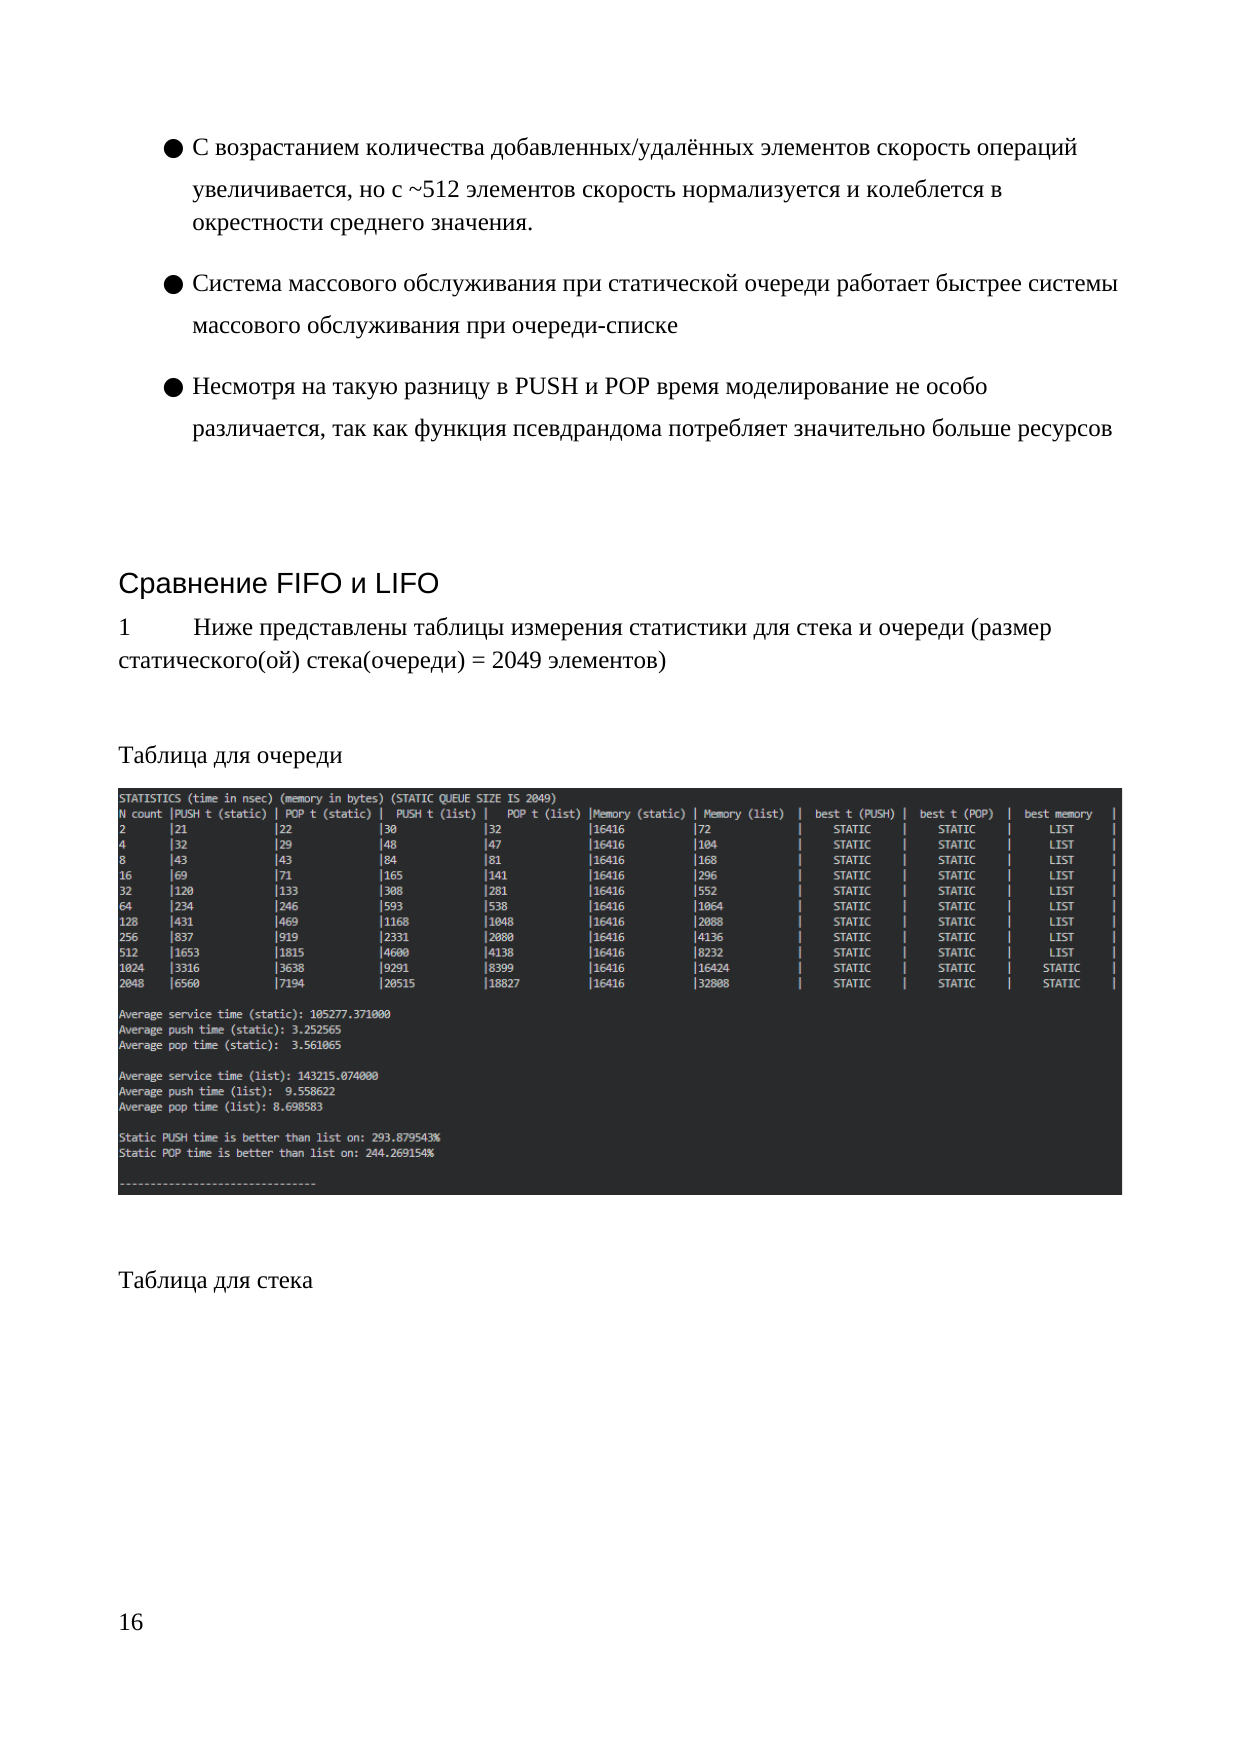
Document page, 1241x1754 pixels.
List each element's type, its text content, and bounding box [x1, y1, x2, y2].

text Таблица для стека [118, 1265, 1122, 1294]
picture [118, 788, 1123, 1195]
subtitle Сравнение FIFO и LIFO [118, 566, 1122, 600]
list Система массового обслуживания при статической очереди работает быстрее системы массового обслуживания при очереди-списке [162, 254, 1122, 338]
list Несмотря на такую разницу в PUSH и POP время моделирование не особо различается, так как функция псевдрандома потребляет значительно больше ресурсов [162, 357, 1122, 442]
list Ниже представлены таблицы измерения статистики для стека и очереди (размер статического(ой) стека(очереди) = 2049 элементов) [118, 612, 1122, 674]
text Таблица для очереди [118, 740, 1122, 769]
list С возрастанием количества добавленных/удалённых элементов скорость операций увеличивается, но с ~512 элементов скорость нормализуется и колеблется в окрестности среднего значения. [162, 118, 1122, 235]
